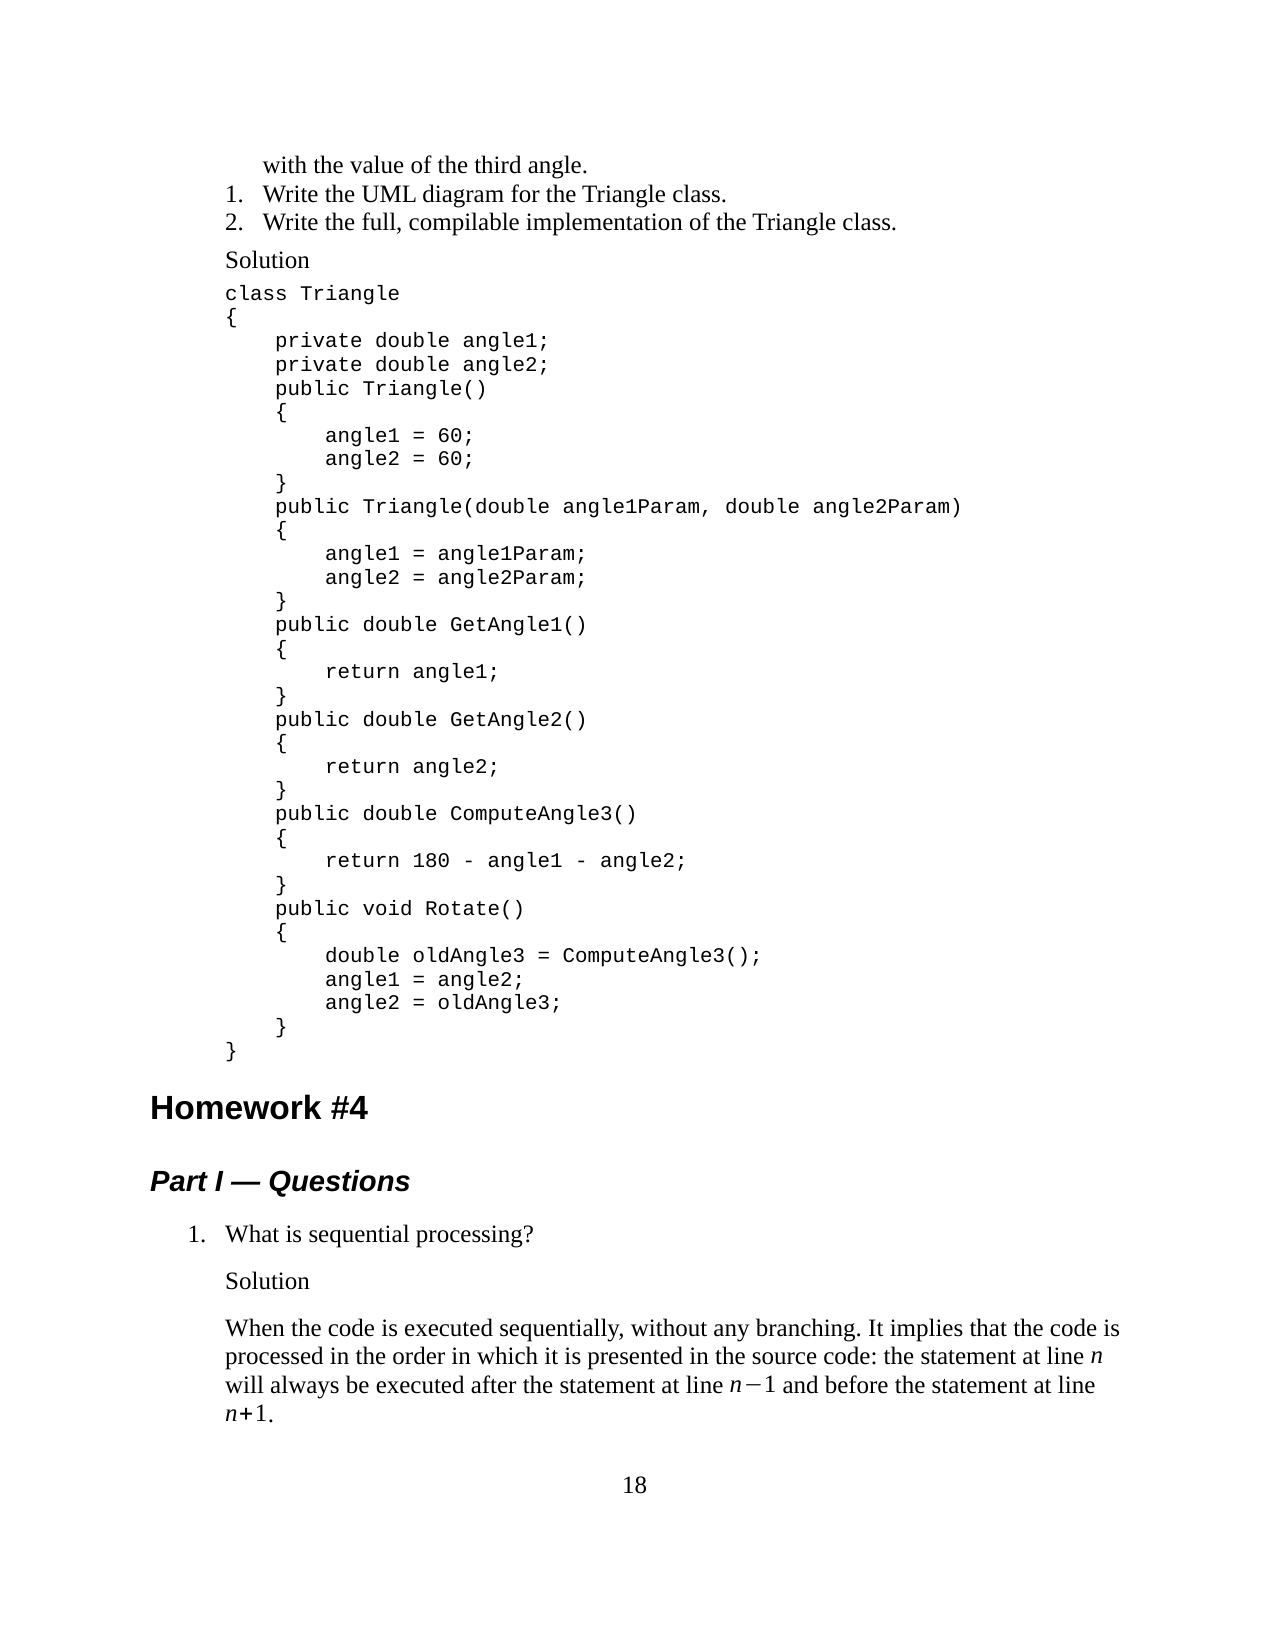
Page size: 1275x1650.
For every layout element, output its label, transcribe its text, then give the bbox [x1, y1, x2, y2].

subtitle Homework #4 [150, 1088, 1125, 1127]
list with the value of the third angle. [225, 150, 1125, 179]
list angle1 = angle2; [187, 969, 1125, 992]
list { [187, 519, 1125, 543]
list } [187, 779, 1125, 803]
list { [187, 827, 1125, 850]
list public double GetAngle1() [187, 614, 1125, 638]
list } [187, 874, 1125, 898]
list angle1 = angle1Param; [187, 543, 1125, 567]
list private double angle2; [187, 354, 1125, 377]
list double oldAngle3 = ComputeAngle3(); [187, 945, 1125, 969]
list Solution [187, 1266, 1125, 1295]
subtitle Part I — Questions [150, 1164, 1125, 1198]
list public double GetAngle2() [187, 708, 1125, 732]
list { [187, 732, 1125, 756]
list public Triangle(double angle1Param, double angle2Param) [187, 496, 1125, 519]
list { [187, 401, 1125, 425]
list Write the full, compilable implementation of the Triangle class. [225, 207, 1125, 236]
list { [187, 307, 1125, 330]
list } [187, 472, 1125, 496]
list return angle2; [187, 756, 1125, 779]
list public void Rotate() [187, 898, 1125, 921]
list angle2 = oldAngle3; [187, 992, 1125, 1016]
list return angle1; [187, 661, 1125, 685]
list { [187, 638, 1125, 661]
list angle1 = 60; [187, 425, 1125, 448]
list When the code is executed sequentially, without any branching. It implies that the code is processed in the order in which it is presented in the source code: the statement at line will always be executed after the statement at line and before the statement at line . [187, 1313, 1125, 1428]
list angle2 = 60; [187, 448, 1125, 472]
list angle2 = angle2Param; [187, 567, 1125, 590]
list Write the UML diagram for the Triangle class. [225, 179, 1125, 207]
list } [187, 685, 1125, 708]
list What is sequential processing? [187, 1219, 1125, 1248]
list } [187, 1039, 1125, 1063]
list } [187, 590, 1125, 614]
list private double angle1; [187, 330, 1125, 354]
list Solution [187, 245, 1125, 274]
list public double ComputeAngle3() [187, 803, 1125, 827]
list } [187, 1016, 1125, 1039]
list public Triangle() [187, 377, 1125, 401]
list class Triangle [187, 283, 1125, 307]
list { [187, 921, 1125, 945]
list return 180 - angle1 - angle2; [187, 850, 1125, 874]
